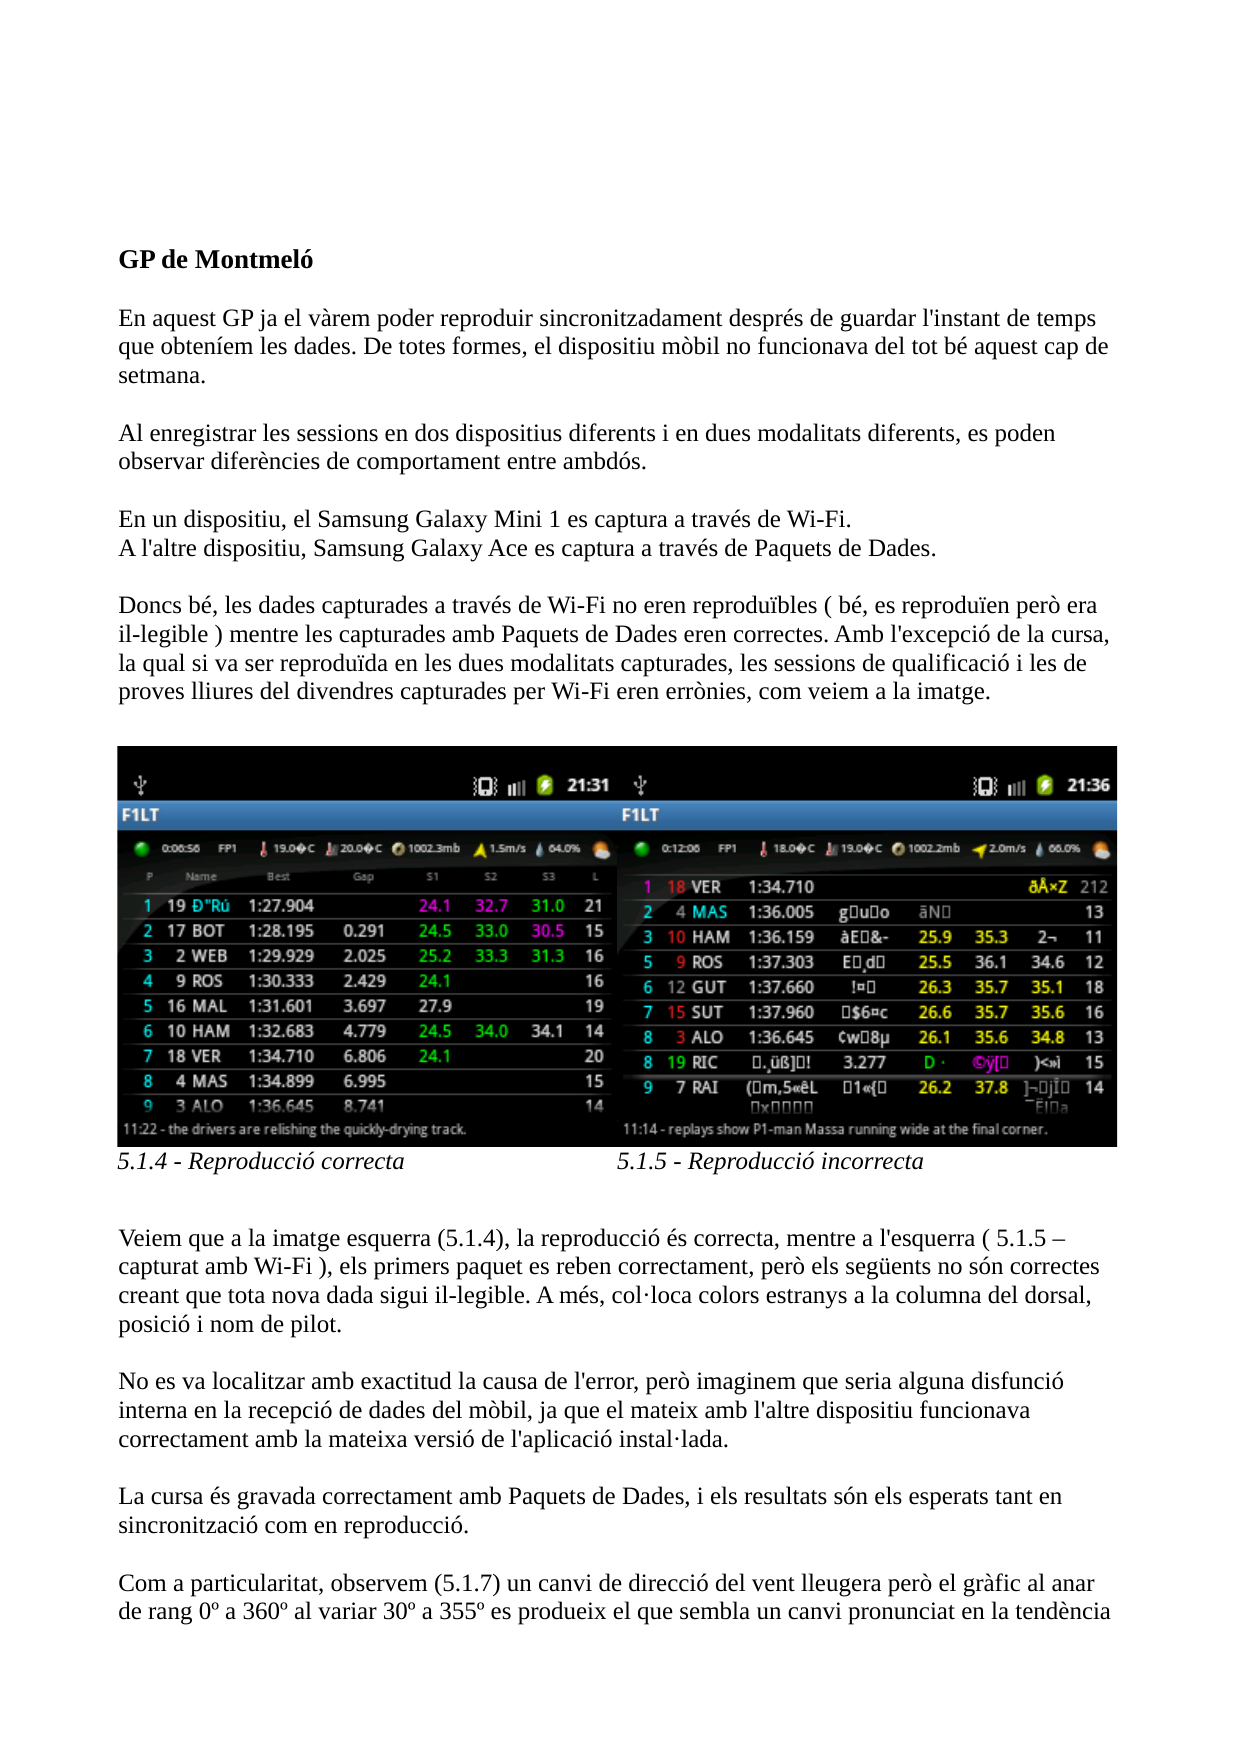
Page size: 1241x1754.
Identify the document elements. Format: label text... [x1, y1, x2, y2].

text 5.1.5 - Reproducció incorrecta [617, 1147, 1117, 1175]
text En un dispositiu, el Samsung Galaxy Mini 1 es captura a través de Wi-Fi. [118, 504, 1122, 533]
text En aquest GP ja el vàrem poder reproduir sincronitzadament després de guardar l'instant de temps que obteníem les dades. De totes formes, el dispositiu mòbil no funcionava del tot bé aquest cap de setmana. [118, 303, 1122, 389]
text 5.1.4 - Reproducció correcta [117, 1147, 617, 1175]
text Al enregistrar les sessions en dos dispositius diferents i en dues modalitats diferents, es poden observar diferències de comportament entre ambdós. [118, 418, 1122, 475]
text Veiem que a la imatge esquerra (5.1.4), la reproducció és correcta, mentre a l'esquerra ( 5.1.5 – capturat amb Wi-Fi ), els primers paquet es reben correctament, però els següents no són correctes creant que tota nova dada sigui il-legible. A més, col·loca colors estranys a la columna del dorsal, posició i nom de pilot. [118, 1223, 1122, 1338]
text Doncs bé, les dades capturades a través de Wi-Fi no eren reproduïbles ( bé, es reproduïen però era il-legible ) mentre les capturades amb Paquets de Dades eren correctes. Amb l'excepció de la cursa, la qual si va ser reproduïda en les dues modalitats capturades, les sessions de qualificació i les de proves lliures del divendres capturades per Wi-Fi eren errònies, com veiem a la imatge. [118, 590, 1122, 705]
text A l'altre dispositiu, Samsung Galaxy Ace es captura a través de Paquets de Dades. [118, 533, 1122, 561]
text Com a particularitat, observem (5.1.7) un canvi de direcció del vent lleugera però el gràfic al anar de rang 0º a 360º al variar 30º a 355º es produeix el que sembla un canvi pronunciat en la tendència [118, 1568, 1122, 1625]
text GP de Montmeló [118, 243, 1122, 274]
text La cursa és gravada correctament amb Paquets de Dades, i els resultats són els esperats tant en sincronització com en reproducció. [118, 1481, 1122, 1539]
text No es va localitzar amb exactitud la causa de l'error, però imaginem que seria alguna disfunció interna en la recepció de dades del mòbil, ja que el mateix amb l'altre dispositiu funcionava correctament amb la mateixa versió de l'aplicació instal·lada. [118, 1366, 1122, 1453]
picture [117, 746, 1118, 1147]
